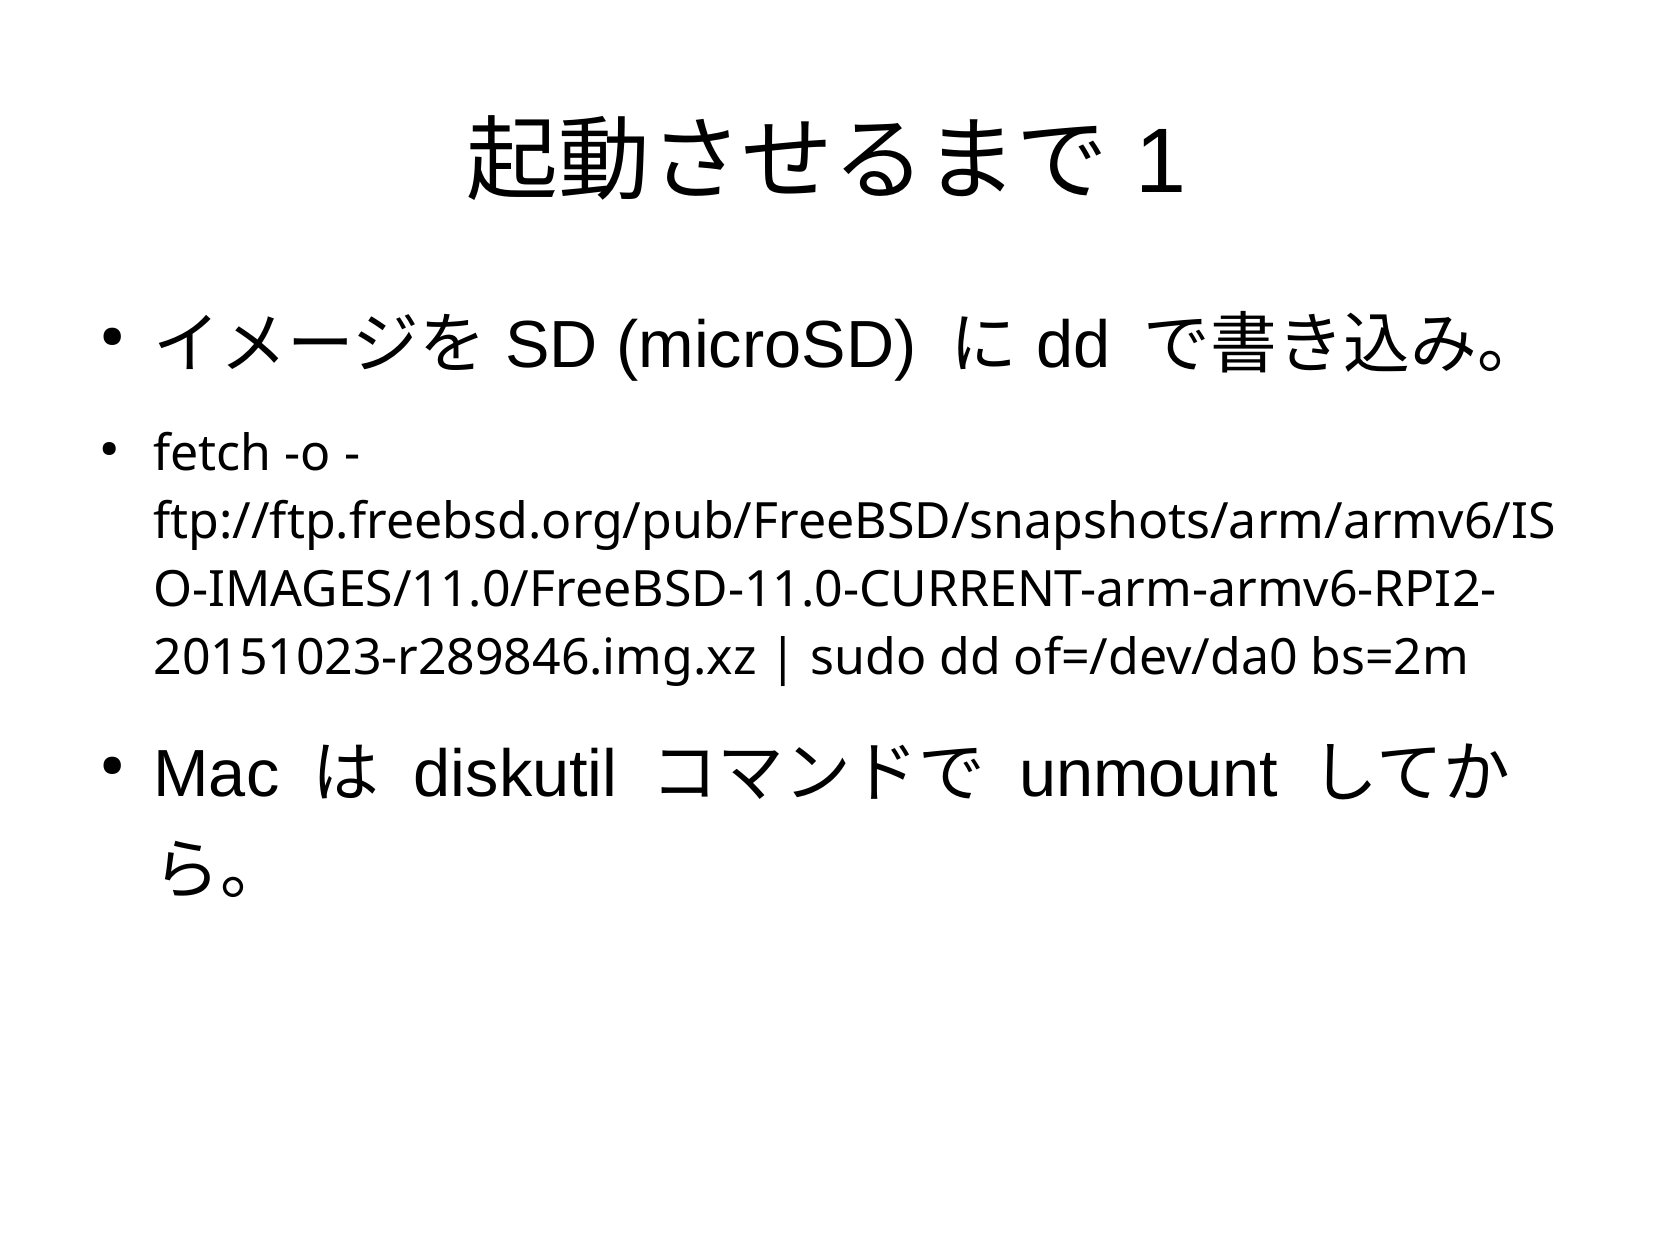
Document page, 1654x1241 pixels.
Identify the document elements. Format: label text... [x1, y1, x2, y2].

title 起動させるまで1 [82, 49, 1571, 257]
list イメージをSD (microSD) にdd で書き込み。 fetch -o - ftp://ftp.freebsd.org/pub/FreeBSD/snapshots/arm/armv6/ISO-IMAGES/11.0/FreeBSD-11.0-CURRENT-arm-armv6-RPI2-20151023-r289846.img.xz | sudo dd of=/dev/da0 bs=2m Mac は diskutil コマンドで unmount してから。 [82, 290, 1571, 1010]
